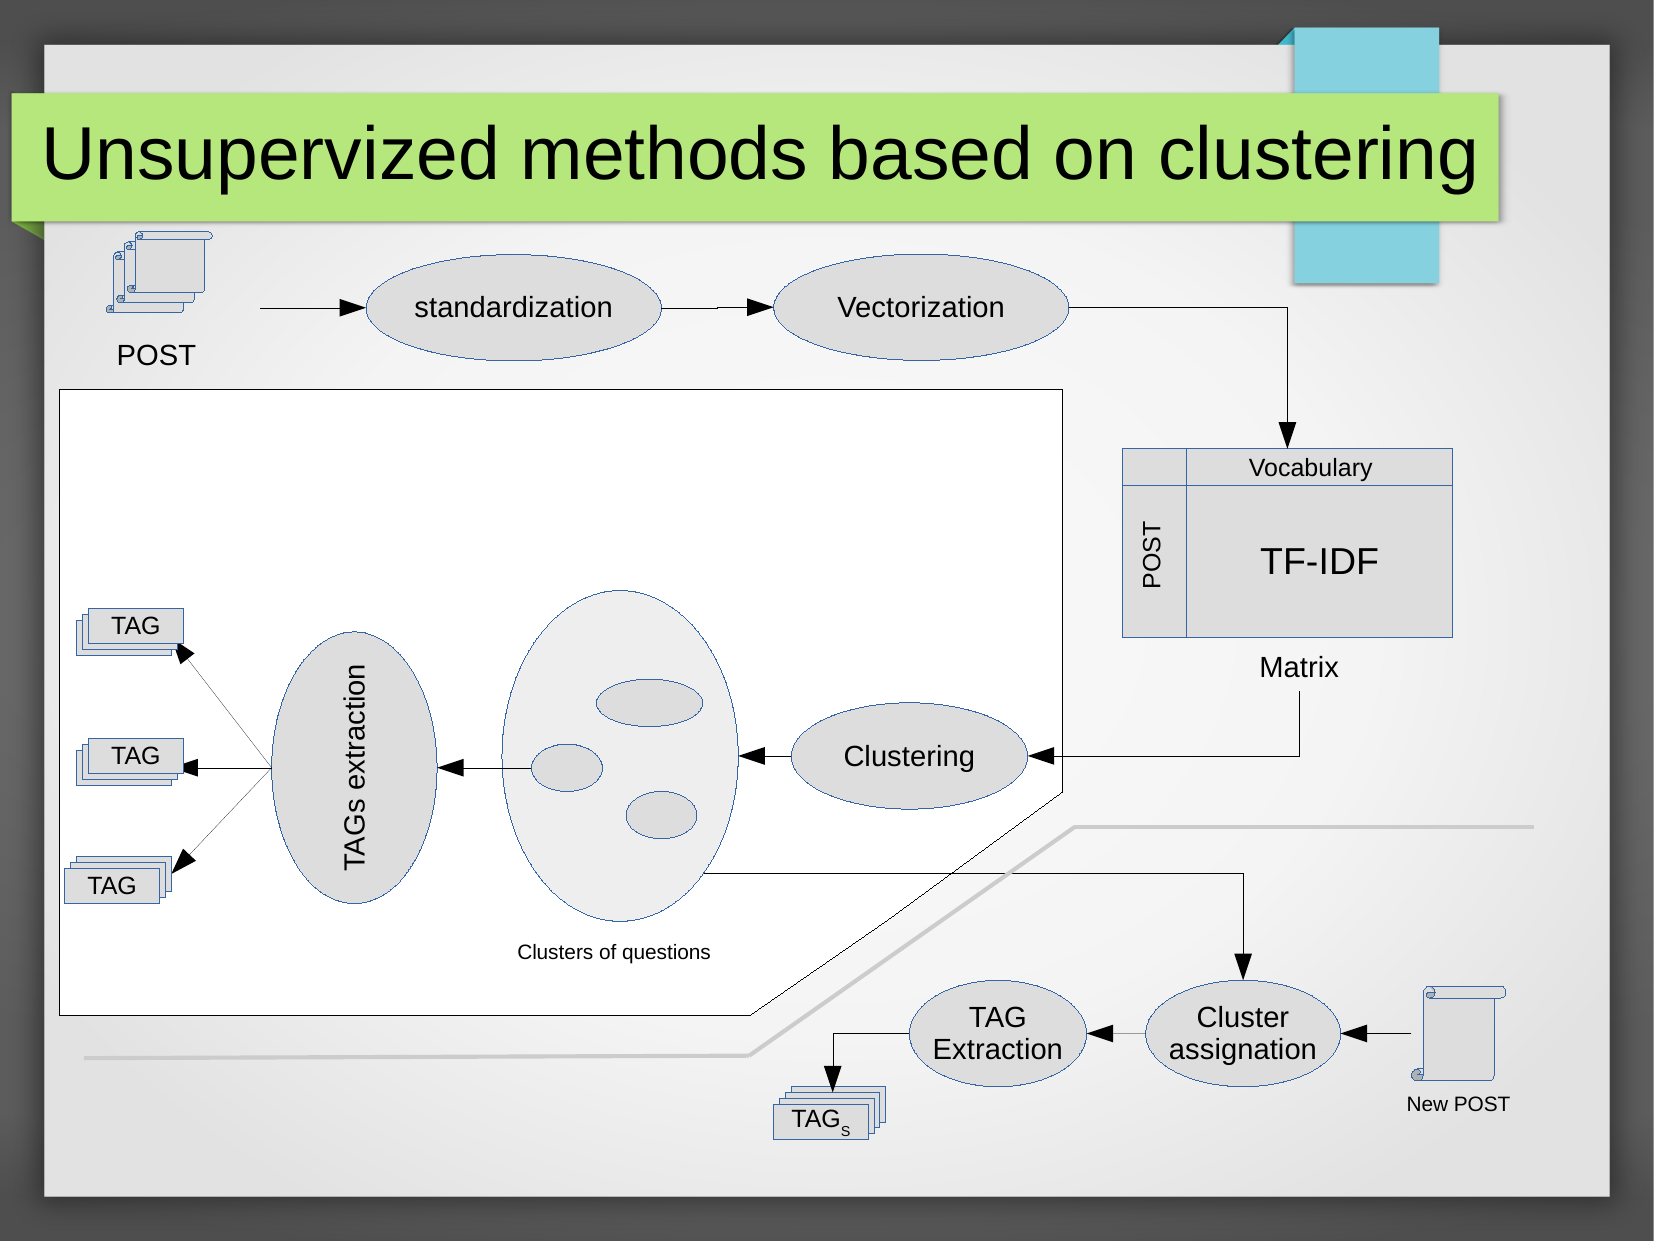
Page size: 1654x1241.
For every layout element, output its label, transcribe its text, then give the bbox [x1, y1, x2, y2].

text_box Vocabulary [1157, 439, 1465, 497]
text_box TAG [88, 608, 184, 644]
text_box TAGS [773, 1104, 869, 1140]
text_box Matrix [1157, 643, 1441, 692]
text_box [1411, 986, 1506, 1081]
text_box Clustering [791, 702, 1028, 810]
text_box TAG [64, 868, 160, 904]
text_box POST [53, 327, 260, 384]
text_box TF-IDF [1122, 449, 1130, 638]
text_box Cluster assignation [1145, 980, 1341, 1087]
text_box TAG [70, 862, 166, 898]
text_box New POST [1364, 1085, 1554, 1124]
text_box TAG [88, 738, 184, 774]
title Unsupervized methods based on clustering [41, 69, 1483, 238]
text_box TAG [834, 1086, 886, 1123]
text_box Vectorization [773, 254, 1069, 361]
picture [0, 0, 1654, 1241]
text_box TAG [82, 744, 178, 780]
text_box TAGs extraction [271, 631, 438, 904]
text_box TF-IDF [1173, 497, 1453, 638]
text_box TAG [791, 1086, 832, 1092]
text_box POST [1130, 442, 1173, 668]
text_box TAG [76, 620, 172, 656]
text_box TAG Extraction [909, 980, 1087, 1087]
text_box standardization [366, 254, 662, 361]
text_box [59, 389, 1063, 1016]
text_box TAG [785, 1092, 880, 1128]
text_box TAG [779, 1098, 875, 1134]
text_box TAG [76, 856, 172, 892]
text_box [106, 231, 213, 313]
text_box TAG [82, 614, 178, 650]
text_box TAG [76, 750, 172, 786]
text_box Clusters of questions [496, 921, 733, 983]
